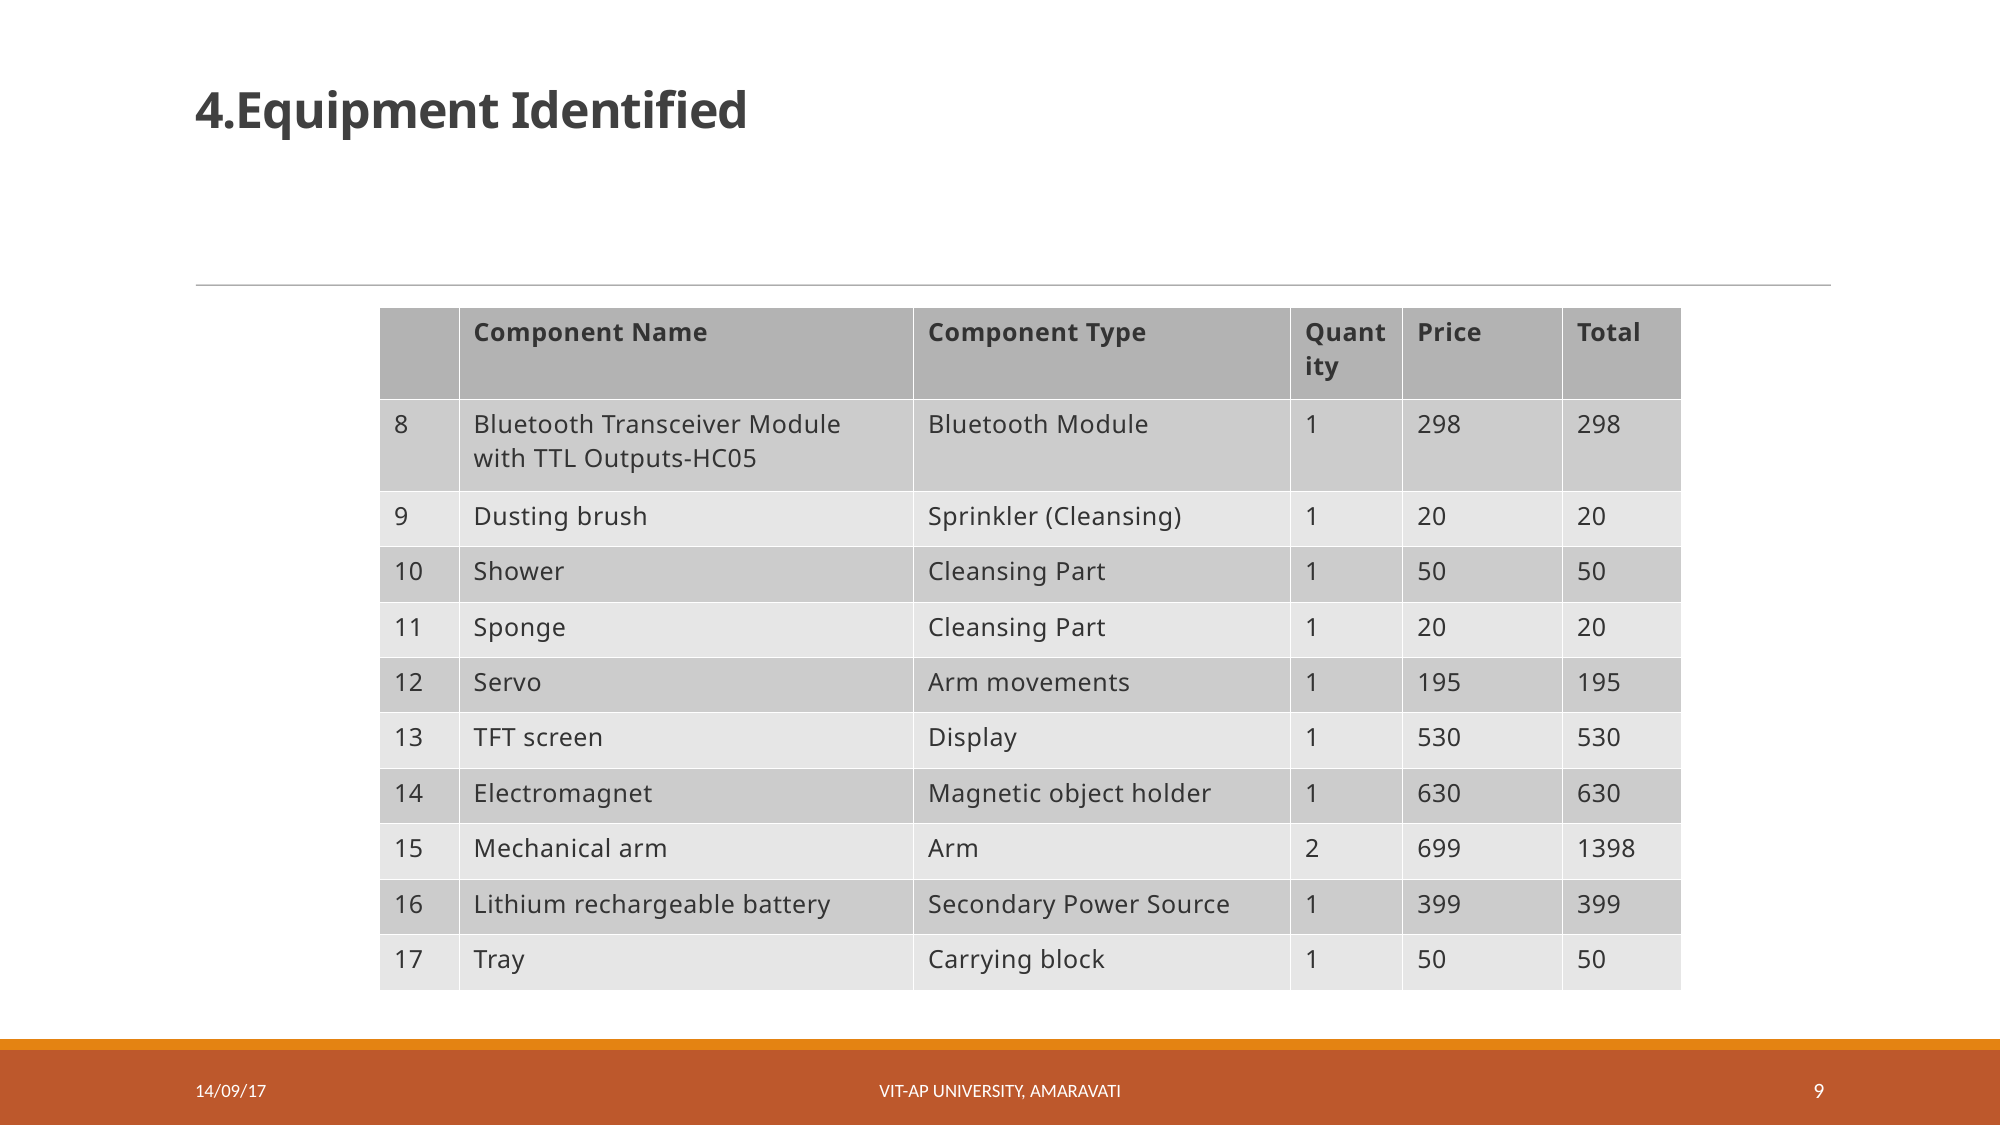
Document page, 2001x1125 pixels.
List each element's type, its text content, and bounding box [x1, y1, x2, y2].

table_cell 399 [1563, 880, 1681, 934]
table_cell 195 [1563, 658, 1681, 712]
table_cell 10 [380, 547, 459, 602]
table_cell 1 [1291, 492, 1402, 546]
table_cell 12 [380, 658, 459, 712]
table_cell 530 [1563, 713, 1681, 768]
table_cell 1 [1291, 713, 1402, 768]
table_cell 15 [380, 824, 459, 879]
table_cell 20 [1563, 492, 1681, 546]
table_cell Arm movements [914, 658, 1290, 712]
table_cell 298 [1403, 400, 1562, 491]
table_header Price [1403, 308, 1562, 399]
table_cell 20 [1563, 603, 1681, 657]
table_cell Carrying block [914, 935, 1290, 990]
table_cell 13 [380, 713, 459, 768]
table_cell 17 [380, 935, 459, 990]
table_cell 14 [380, 769, 459, 823]
table_cell 1 [1291, 935, 1402, 990]
table_cell 20 [1403, 603, 1562, 657]
table_cell 1 [1291, 603, 1402, 657]
table_cell TFT screen [460, 713, 913, 768]
table_cell 50 [1403, 547, 1562, 602]
table_cell Bluetooth Transceiver Module with TTL Outputs-HC05 [460, 400, 913, 491]
table_header Quantity [1291, 308, 1402, 399]
table_header Component Name [460, 308, 913, 399]
table_cell 699 [1403, 824, 1562, 879]
table_cell Mechanical arm [460, 824, 913, 879]
table_header [380, 308, 459, 399]
table_cell 8 [380, 400, 459, 491]
table_cell 1 [1291, 880, 1402, 934]
table_cell 1398 [1563, 824, 1681, 879]
table_cell 50 [1403, 935, 1562, 990]
table_header Total [1563, 308, 1681, 399]
title 4.Equipment Identified [180, 47, 1830, 146]
table_cell Dusting brush [460, 492, 913, 546]
table_cell Servo [460, 658, 913, 712]
table_cell 2 [1291, 824, 1402, 879]
table_header Component Type [914, 308, 1290, 399]
table_cell Sponge [460, 603, 913, 657]
table_cell 298 [1563, 400, 1681, 491]
table_cell Magnetic object holder [914, 769, 1290, 823]
table_cell Sprinkler (Cleansing) [914, 492, 1290, 546]
table_cell 50 [1563, 935, 1681, 990]
table_cell 16 [380, 880, 459, 934]
table_cell Shower [460, 547, 913, 602]
table_cell 1 [1291, 547, 1402, 602]
table_cell 1 [1291, 769, 1402, 823]
table_cell 9 [380, 492, 459, 546]
table_cell Tray [460, 935, 913, 990]
table_cell 11 [380, 603, 459, 657]
table_cell 530 [1403, 713, 1562, 768]
table_cell Cleansing Part [914, 603, 1290, 657]
table_cell 1 [1291, 658, 1402, 712]
table_cell Lithium rechargeable battery [460, 880, 913, 934]
table_cell 1 [1291, 400, 1402, 491]
table_cell Cleansing Part [914, 547, 1290, 602]
table_cell 630 [1403, 769, 1562, 823]
table_cell 20 [1403, 492, 1562, 546]
table_cell 630 [1563, 769, 1681, 823]
table_cell Bluetooth Module [914, 400, 1290, 491]
table_cell 50 [1563, 547, 1681, 602]
table_cell Arm [914, 824, 1290, 879]
slide_number 14/09/17 [180, 1059, 586, 1120]
slide_number [1624, 1059, 1840, 1120]
footer VIT-AP University, Amaravati [604, 1059, 1396, 1120]
table_cell 399 [1403, 880, 1562, 934]
table_cell 195 [1403, 658, 1562, 712]
table_cell Display [914, 713, 1290, 768]
table_cell Secondary Power Source [914, 880, 1290, 934]
table_cell Electromagnet [460, 769, 913, 823]
